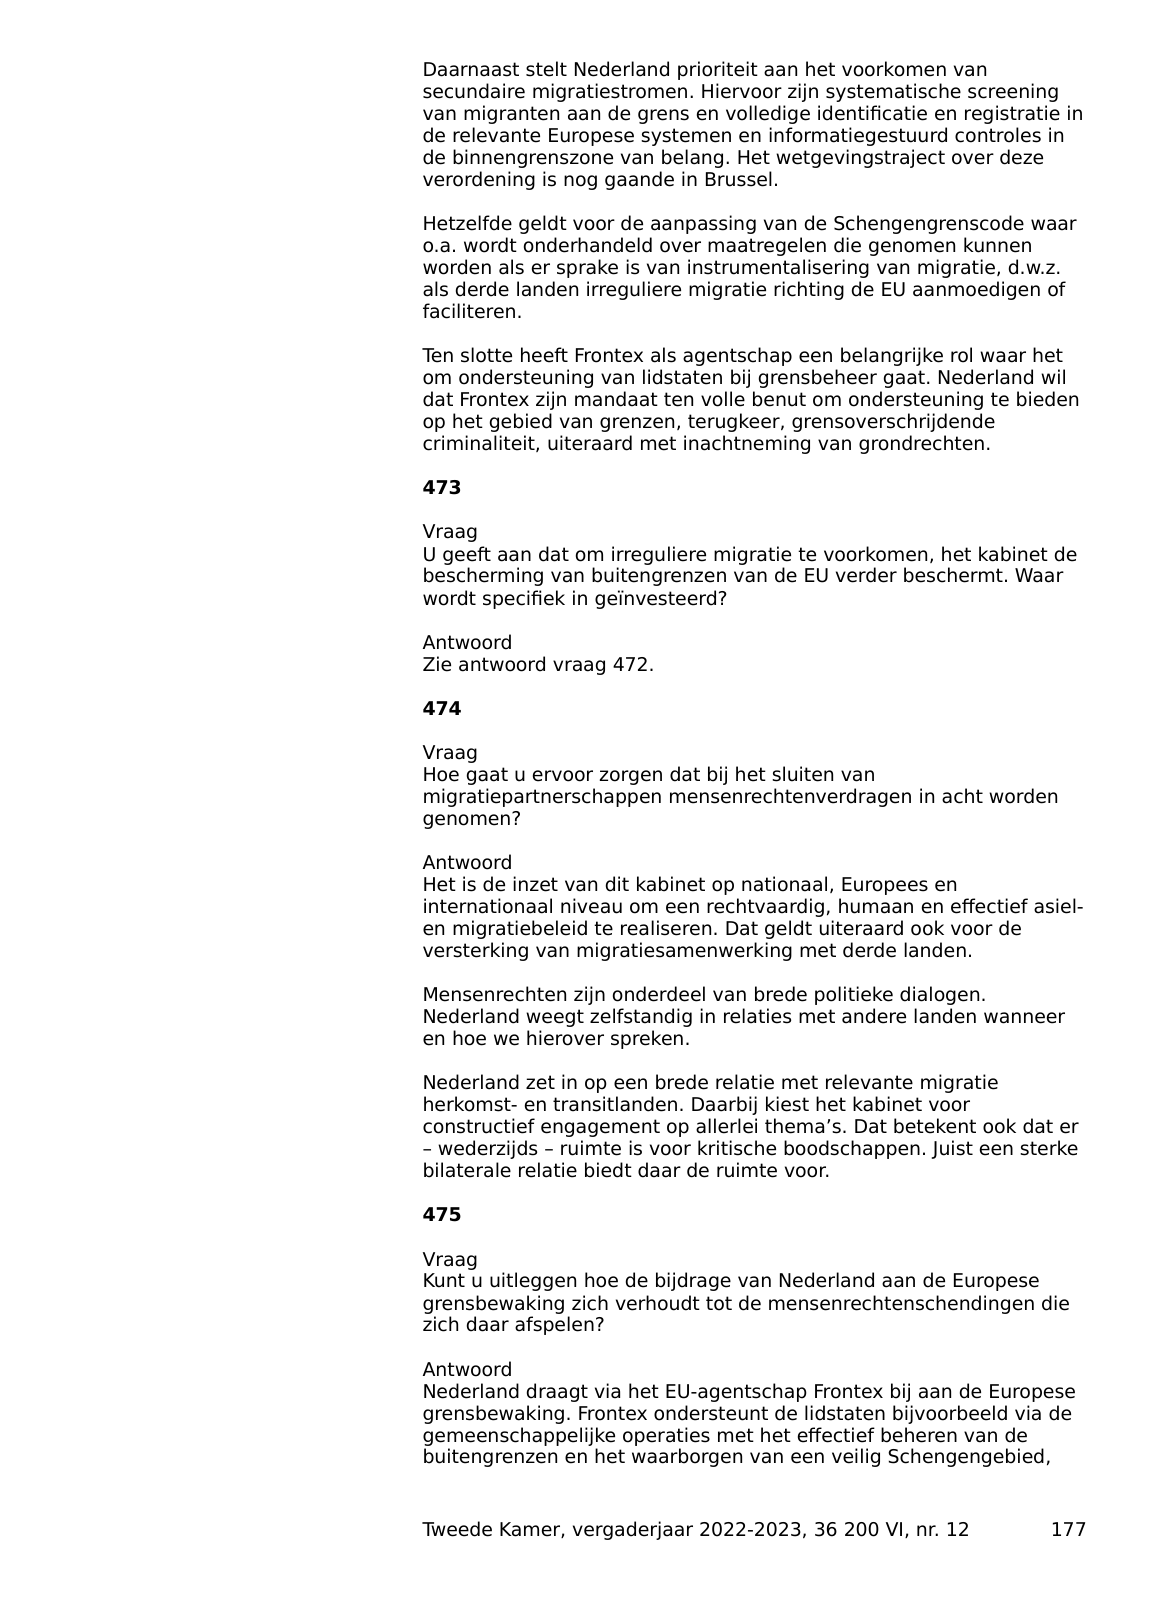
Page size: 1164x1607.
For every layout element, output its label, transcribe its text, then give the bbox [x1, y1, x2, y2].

text Hetzelfde geldt voor de aanpassing van de Schengengrenscode waar o.a. wordt onderhandeld over maatregelen die genomen kunnen worden als er sprake is van instrumentalisering van migratie, d.w.z. als derde landen irreguliere migratie richting de EU aanmoedigen of faciliteren. [422, 213, 1087, 323]
text Antwoord [422, 1358, 1087, 1381]
text Zie antwoord vraag 472. [422, 653, 1087, 676]
text U geeft aan dat om irreguliere migratie te voorkomen, het kabinet de bescherming van buitengrenzen van de EU verder beschermt. Waar wordt specifiek in geïnvesteerd? [422, 543, 1087, 609]
subtitle 473 [422, 477, 1087, 499]
text Vraag [422, 521, 1087, 543]
subtitle 474 [422, 698, 1087, 720]
text Vraag [422, 742, 1087, 764]
subtitle 475 [422, 1204, 1087, 1226]
text Antwoord [422, 852, 1087, 874]
text Nederland draagt via het EU-agentschap Frontex bij aan de Europese grensbewaking. Frontex ondersteunt de lidstaten bijvoorbeeld via de gemeenschappelijke operaties met het effectief beheren van de buitengrenzen en het waarborgen van een veilig Schengengebied, [422, 1381, 1087, 1468]
text Nederland zet in op een brede relatie met relevante migratie herkomst- en transitlanden. Daarbij kiest het kabinet voor constructief engagement op allerlei thema’s. Dat betekent ook dat er – wederzijds – ruimte is voor kritische boodschappen. Juist een sterke bilaterale relatie biedt daar de ruimte voor. [422, 1072, 1087, 1182]
text Hoe gaat u ervoor zorgen dat bij het sluiten van migratiepartnerschappen mensenrechtenverdragen in acht worden genomen? [422, 764, 1087, 830]
text Vraag [422, 1248, 1087, 1270]
text Daarnaast stelt Nederland prioriteit aan het voorkomen van secundaire migratiestromen. Hiervoor zijn systematische screening van migranten aan de grens en volledige identificatie en registratie in de relevante Europese systemen en informatiegestuurd controles in de binnengrenszone van belang. Het wetgevingstraject over deze verordening is nog gaande in Brussel. [422, 59, 1087, 191]
text Mensenrechten zijn onderdeel van brede politieke dialogen. Nederland weegt zelfstandig in relaties met andere landen wanneer en hoe we hierover spreken. [422, 984, 1087, 1050]
text Kunt u uitleggen hoe de bijdrage van Nederland aan de Europese grensbewaking zich verhoudt tot de mensenrechtenschendingen die zich daar afspelen? [422, 1270, 1087, 1336]
text Antwoord [422, 632, 1087, 653]
text Ten slotte heeft Frontex als agentschap een belangrijke rol waar het om ondersteuning van lidstaten bij grensbeheer gaat. Nederland wil dat Frontex zijn mandaat ten volle benut om ondersteuning te bieden op het gebied van grenzen, terugkeer, grensoverschrijdende criminaliteit, uiteraard met inachtneming van grondrechten. [422, 345, 1087, 455]
text Het is de inzet van dit kabinet op nationaal, Europees en internationaal niveau om een rechtvaardig, humaan en effectief asiel- en migratiebeleid te realiseren. Dat geldt uiteraard ook voor de versterking van migratiesamenwerking met derde landen. [422, 874, 1087, 962]
